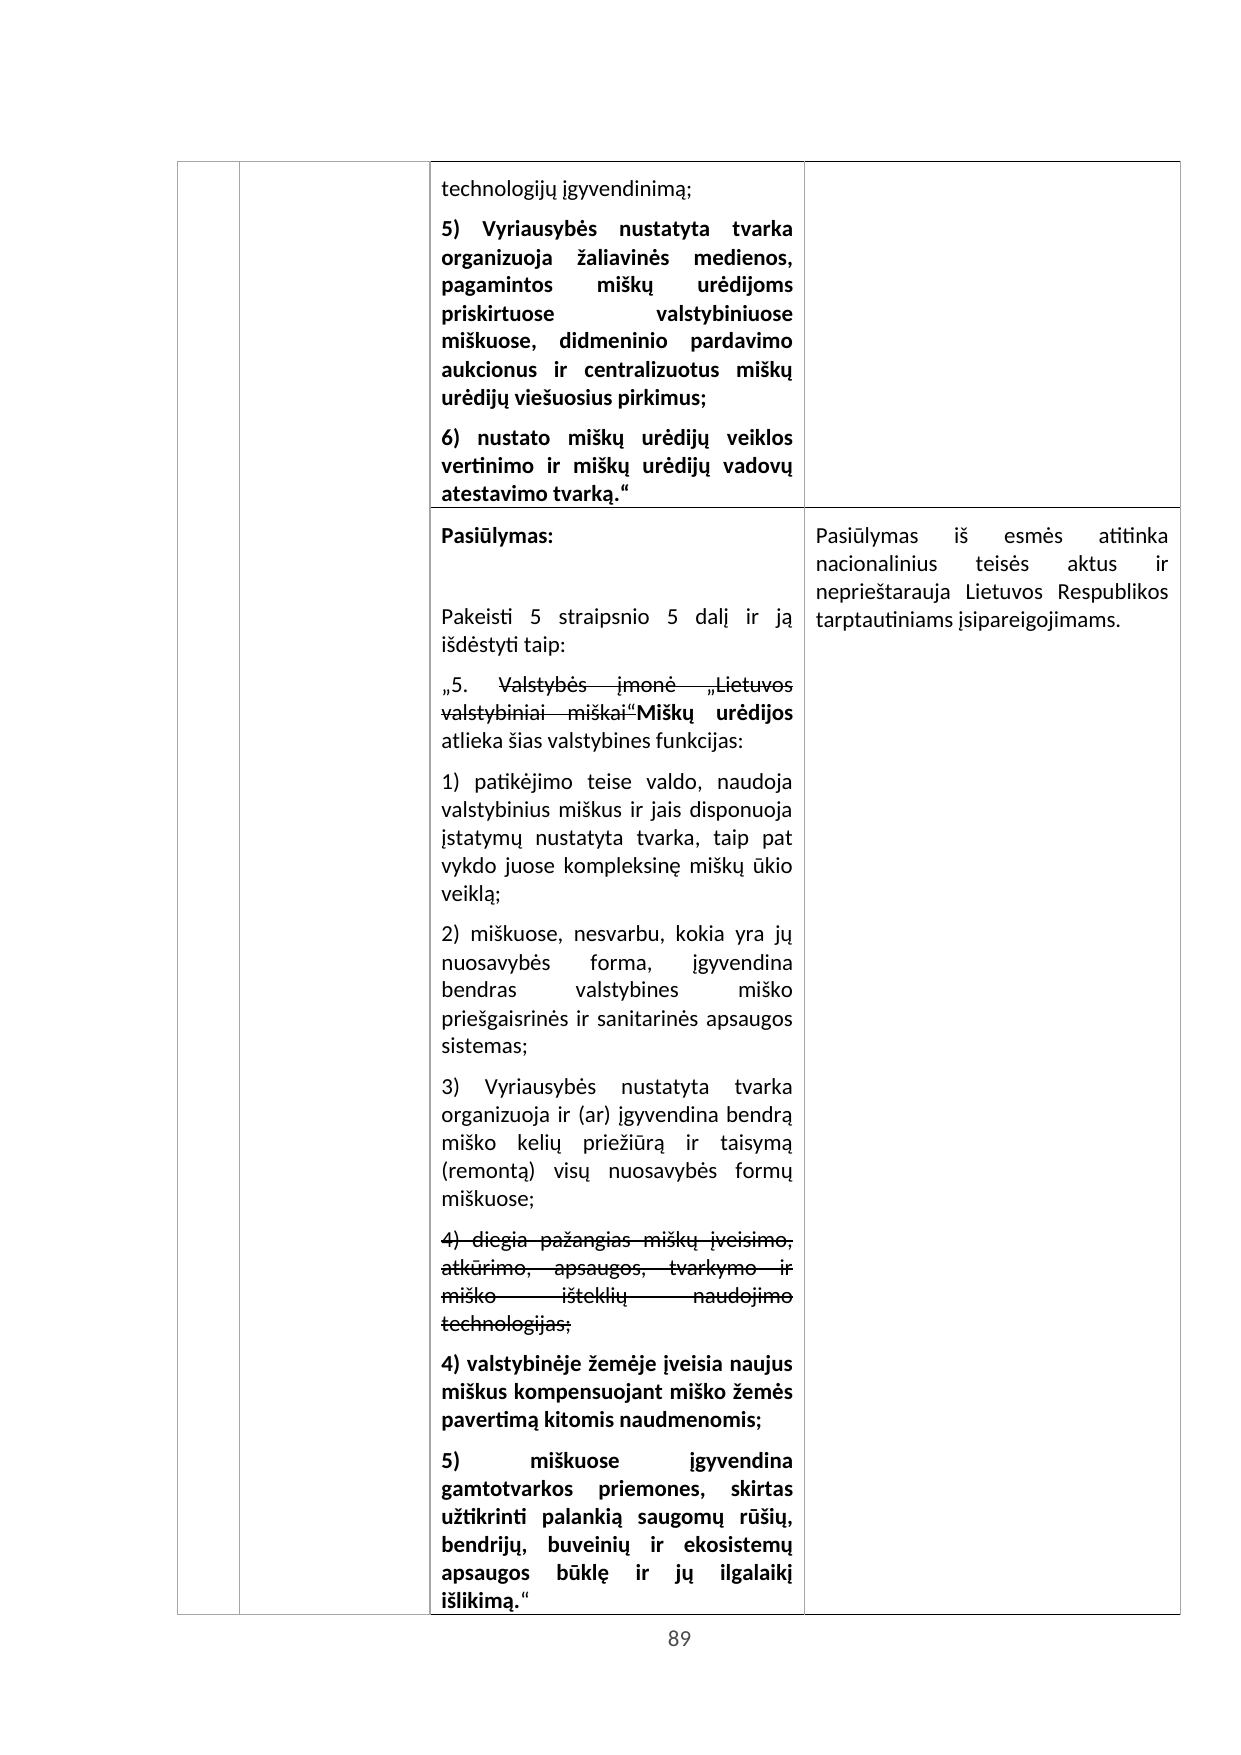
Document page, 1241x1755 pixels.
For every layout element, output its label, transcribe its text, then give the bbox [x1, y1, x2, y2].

table_cell VIII. [178, 162, 239, 1614]
table_cell [240, 162, 429, 1614]
table_cell [805, 162, 1180, 507]
table_cell technologijų įgyvendinimą; 5) Vyriausybės nustatyta tvarka organizuoja žaliavinės medienos, pagamintos miškų urėdijoms priskirtuose valstybiniuose miškuose, didmeninio pardavimo aukcionus ir centralizuotus miškų urėdijų viešuosius pirkimus; 6) nustato miškų urėdijų veiklos vertinimo ir miškų urėdijų vadovų atestavimo tvarką.“ [431, 162, 804, 507]
table_cell Pasiūlymas: Pakeisti 5 straipsnio 5 dalį ir ją išdėstyti taip: „5. Valstybės įmonė „Lietuvos valstybiniai miškai“Miškų urėdijos atlieka šias valstybines funkcijas: 1) patikėjimo teise valdo, naudoja valstybinius miškus ir jais disponuoja įstatymų nustatyta tvarka, taip pat vykdo juose kompleksinę miškų ūkio veiklą; 2) miškuose, nesvarbu, kokia yra jų nuosavybės forma, įgyvendina bendras valstybines miško priešgaisrinės ir sanitarinės apsaugos sistemas; 3) Vyriausybės nustatyta tvarka organizuoja ir (ar) įgyvendina bendrą miško kelių priežiūrą ir taisymą (remontą) visų nuosavybės formų miškuose; 4) diegia pažangias miškų įveisimo, atkūrimo, apsaugos, tvarkymo ir miško išteklių naudojimo technologijas; 4) valstybinėje žemėje įveisia naujus miškus kompensuojant miško žemės pavertimą kitomis naudmenomis; 5) miškuose įgyvendina gamtotvarkos priemones, skirtas užtikrinti palankią saugomų rūšių, bendrijų, buveinių ir ekosistemų apsaugos būklę ir jų ilgalaikį išlikimą.“ [431, 508, 804, 1614]
table_cell Pasiūlymas iš esmės atitinka nacionalinius teisės aktus ir neprieštarauja Lietuvos Respublikos tarptautiniams įsipareigojimams. [805, 508, 1180, 1614]
